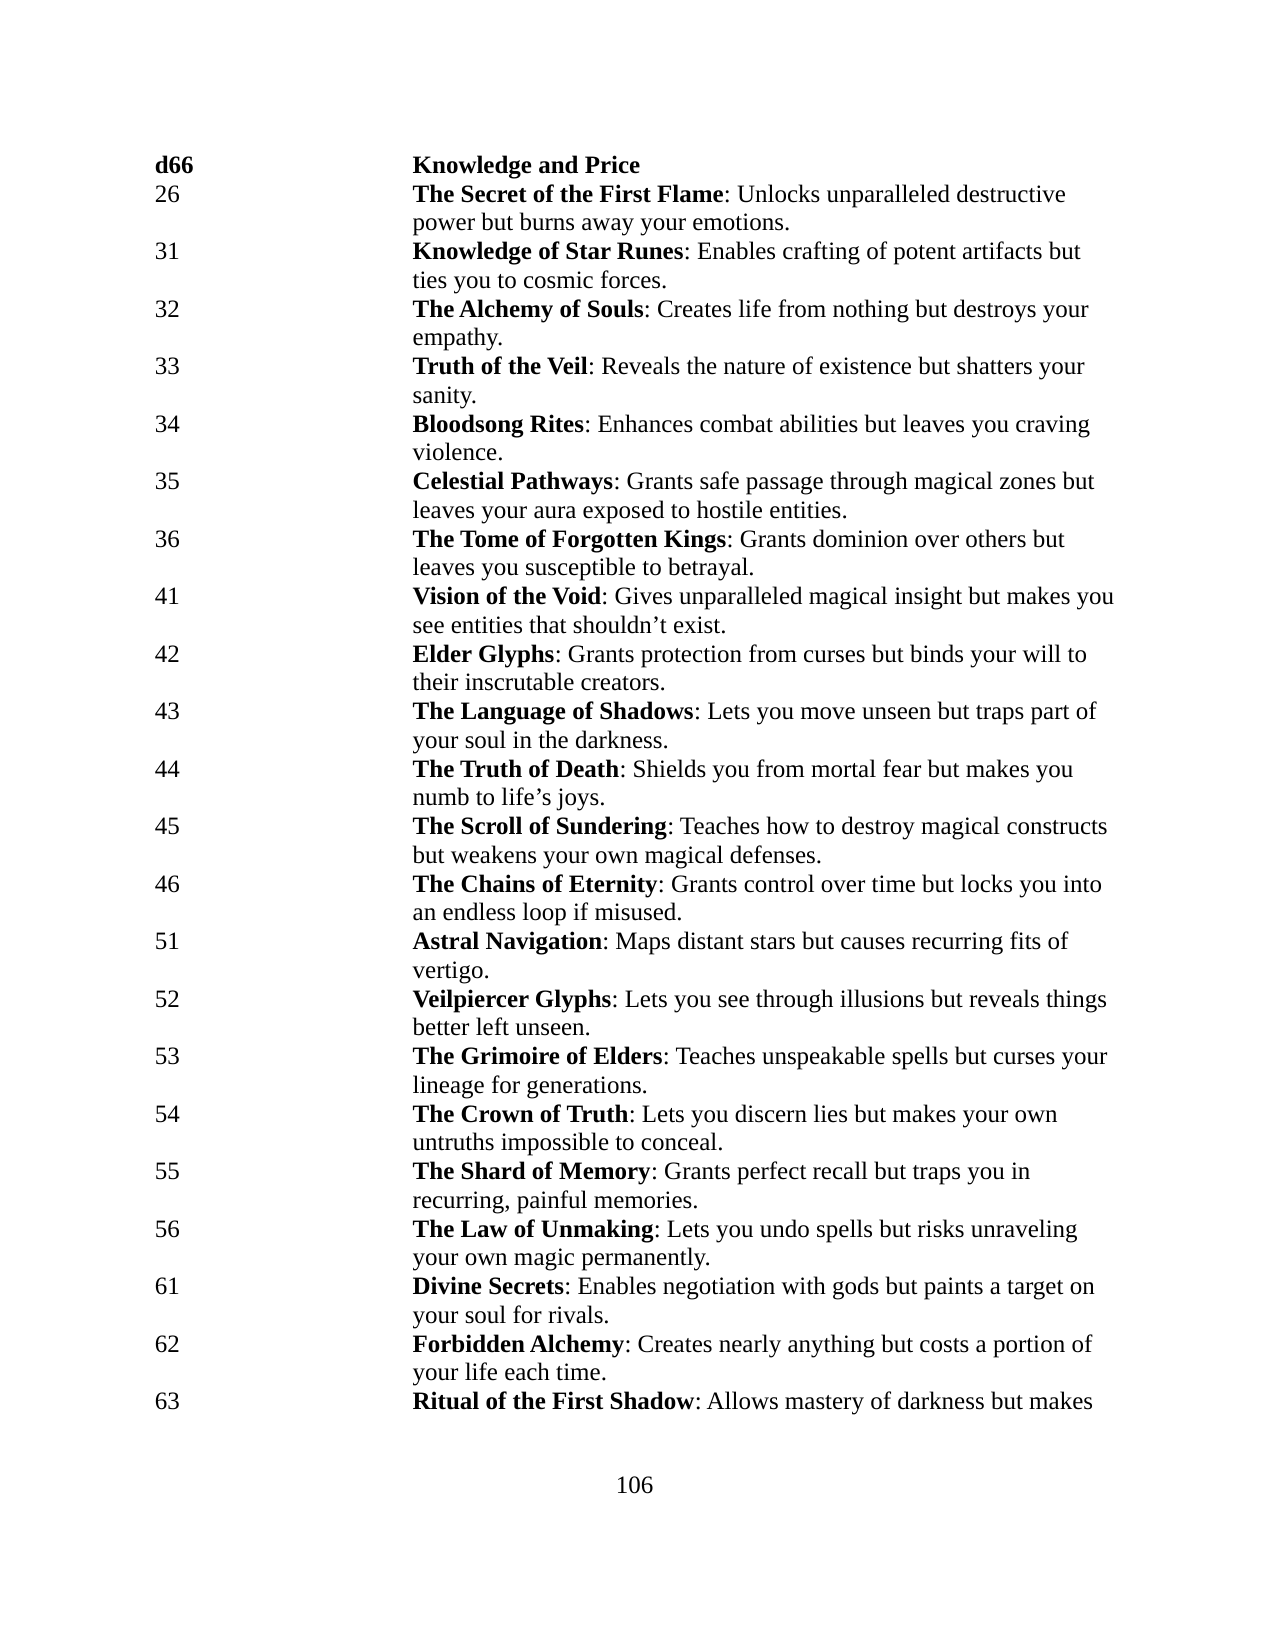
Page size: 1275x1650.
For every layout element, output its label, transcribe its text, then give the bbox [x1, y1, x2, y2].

table_cell The Law of Unmaking: Lets you undo spells but risks unraveling your own magic permanently. [408, 1214, 1125, 1271]
table_cell The Chains of Eternity: Grants control over time but locks you into an endless loop if misused. [408, 869, 1125, 926]
table_cell Elder Glyphs: Grants protection from curses but binds your will to their inscrutable creators. [408, 639, 1125, 696]
table_cell 52 [150, 984, 408, 1041]
table_cell 35 [150, 466, 408, 524]
table_cell 36 [150, 524, 408, 581]
table_cell The Language of Shadows: Lets you move unseen but traps part of your soul in the darkness. [408, 696, 1125, 754]
table_cell 62 [150, 1329, 408, 1386]
table_cell 34 [150, 409, 408, 466]
table_cell Divine Secrets: Enables negotiation with gods but paints a target on your soul for rivals. [408, 1271, 1125, 1329]
table_cell 31 [150, 236, 408, 294]
table_header Knowledge and Price [408, 150, 1125, 179]
table_cell 55 [150, 1156, 408, 1214]
table_cell 63 [150, 1386, 408, 1415]
table_cell 53 [150, 1041, 408, 1099]
table_cell 33 [150, 351, 408, 409]
table_cell Celestial Pathways: Grants safe passage through magical zones but leaves your aura exposed to hostile entities. [408, 466, 1125, 524]
table_cell The Shard of Memory: Grants perfect recall but traps you in recurring, painful memories. [408, 1156, 1125, 1214]
table_cell The Crown of Truth: Lets you discern lies but makes your own untruths impossible to conceal. [408, 1099, 1125, 1156]
table_cell 46 [150, 869, 408, 926]
table_cell Knowledge of Star Runes: Enables crafting of potent artifacts but ties you to cosmic forces. [408, 236, 1125, 294]
table_cell The Alchemy of Souls: Creates life from nothing but destroys your empathy. [408, 294, 1125, 351]
table_cell 32 [150, 294, 408, 351]
table_header d66 [150, 150, 408, 179]
table_cell The Scroll of Sundering: Teaches how to destroy magical constructs but weakens your own magical defenses. [408, 811, 1125, 869]
table_cell 44 [150, 754, 408, 811]
table_cell Astral Navigation: Maps distant stars but causes recurring fits of vertigo. [408, 926, 1125, 984]
table_cell Vision of the Void: Gives unparalleled magical insight but makes you see entities that shouldn’t exist. [408, 581, 1125, 639]
table_cell 61 [150, 1271, 408, 1329]
table_cell 51 [150, 926, 408, 984]
table_cell 26 [150, 179, 408, 236]
table_cell 54 [150, 1099, 408, 1156]
table_cell 56 [150, 1214, 408, 1271]
table_cell Ritual of the First Shadow: Allows mastery of darkness but makes [408, 1386, 1125, 1415]
table_cell The Tome of Forgotten Kings: Grants dominion over others but leaves you susceptible to betrayal. [408, 524, 1125, 581]
table_cell The Grimoire of Elders: Teaches unspeakable spells but curses your lineage for generations. [408, 1041, 1125, 1099]
table_cell Forbidden Alchemy: Creates nearly anything but costs a portion of your life each time. [408, 1329, 1125, 1386]
table_cell 45 [150, 811, 408, 869]
table_cell Bloodsong Rites: Enhances combat abilities but leaves you craving violence. [408, 409, 1125, 466]
table_cell The Secret of the First Flame: Unlocks unparalleled destructive power but burns away your emotions. [408, 179, 1125, 236]
table_cell 43 [150, 696, 408, 754]
table_cell Truth of the Veil: Reveals the nature of existence but shatters your sanity. [408, 351, 1125, 409]
table_cell The Truth of Death: Shields you from mortal fear but makes you numb to life’s joys. [408, 754, 1125, 811]
table_cell 42 [150, 639, 408, 696]
table_cell 41 [150, 581, 408, 639]
table_cell Veilpiercer Glyphs: Lets you see through illusions but reveals things better left unseen. [408, 984, 1125, 1041]
